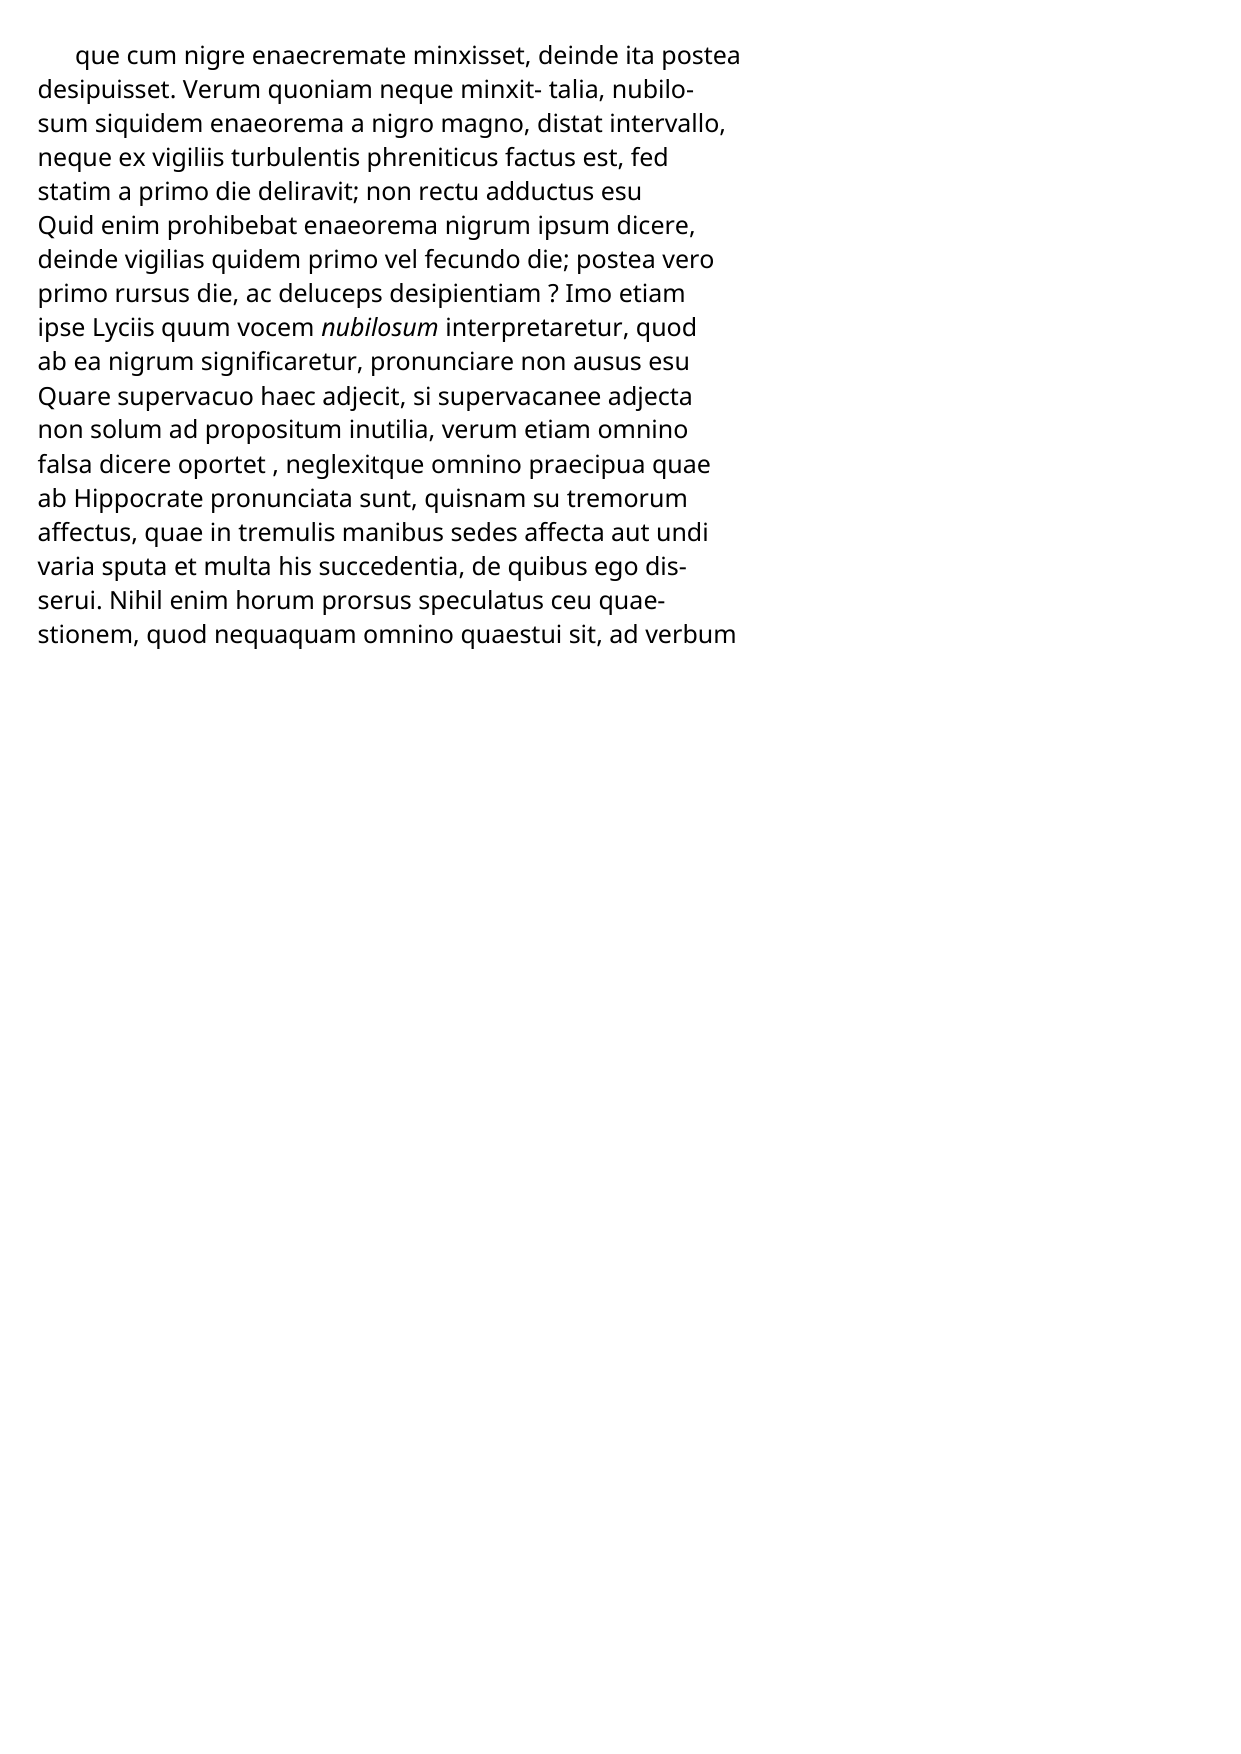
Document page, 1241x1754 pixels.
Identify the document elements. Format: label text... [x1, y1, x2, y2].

text que cum nigre enaecremate minxisset, deinde ita postea desipuisset. Verum quoniam neque minxit- talia, nubilo- sum siquidem enaeorema a nigro magno, distat intervallo, neque ex vigiliis turbulentis phreniticus factus est, fed statim a primo die deliravit; non rectu adductus esu Quid enim prohibebat enaeorema nigrum ipsum dicere, deinde vigilias quidem primo vel fecundo die; postea vero primo rursus die, ac deluceps desipientiam ? Imo etiam ipse Lyciis quum vocem nubilosum interpretaretur, quod ab ea nigrum significaretur, pronunciare non ausus esu Quare supervacuo haec adjecit, si supervacanee adjecta non solum ad propositum inutilia, verum etiam omnino falsa dicere oportet , neglexitque omnino praecipua quae ab Hippocrate pronunciata sunt, quisnam su tremorum affectus, quae in tremulis manibus sedes affecta aut undi varia sputa et multa his succedentia, de quibus ego dis- serui. Nihil enim horum prorsus speculatus ceu quae- stionem, quod nequaquam omnino quaestui sit, ad verbum [37, 37, 1203, 651]
